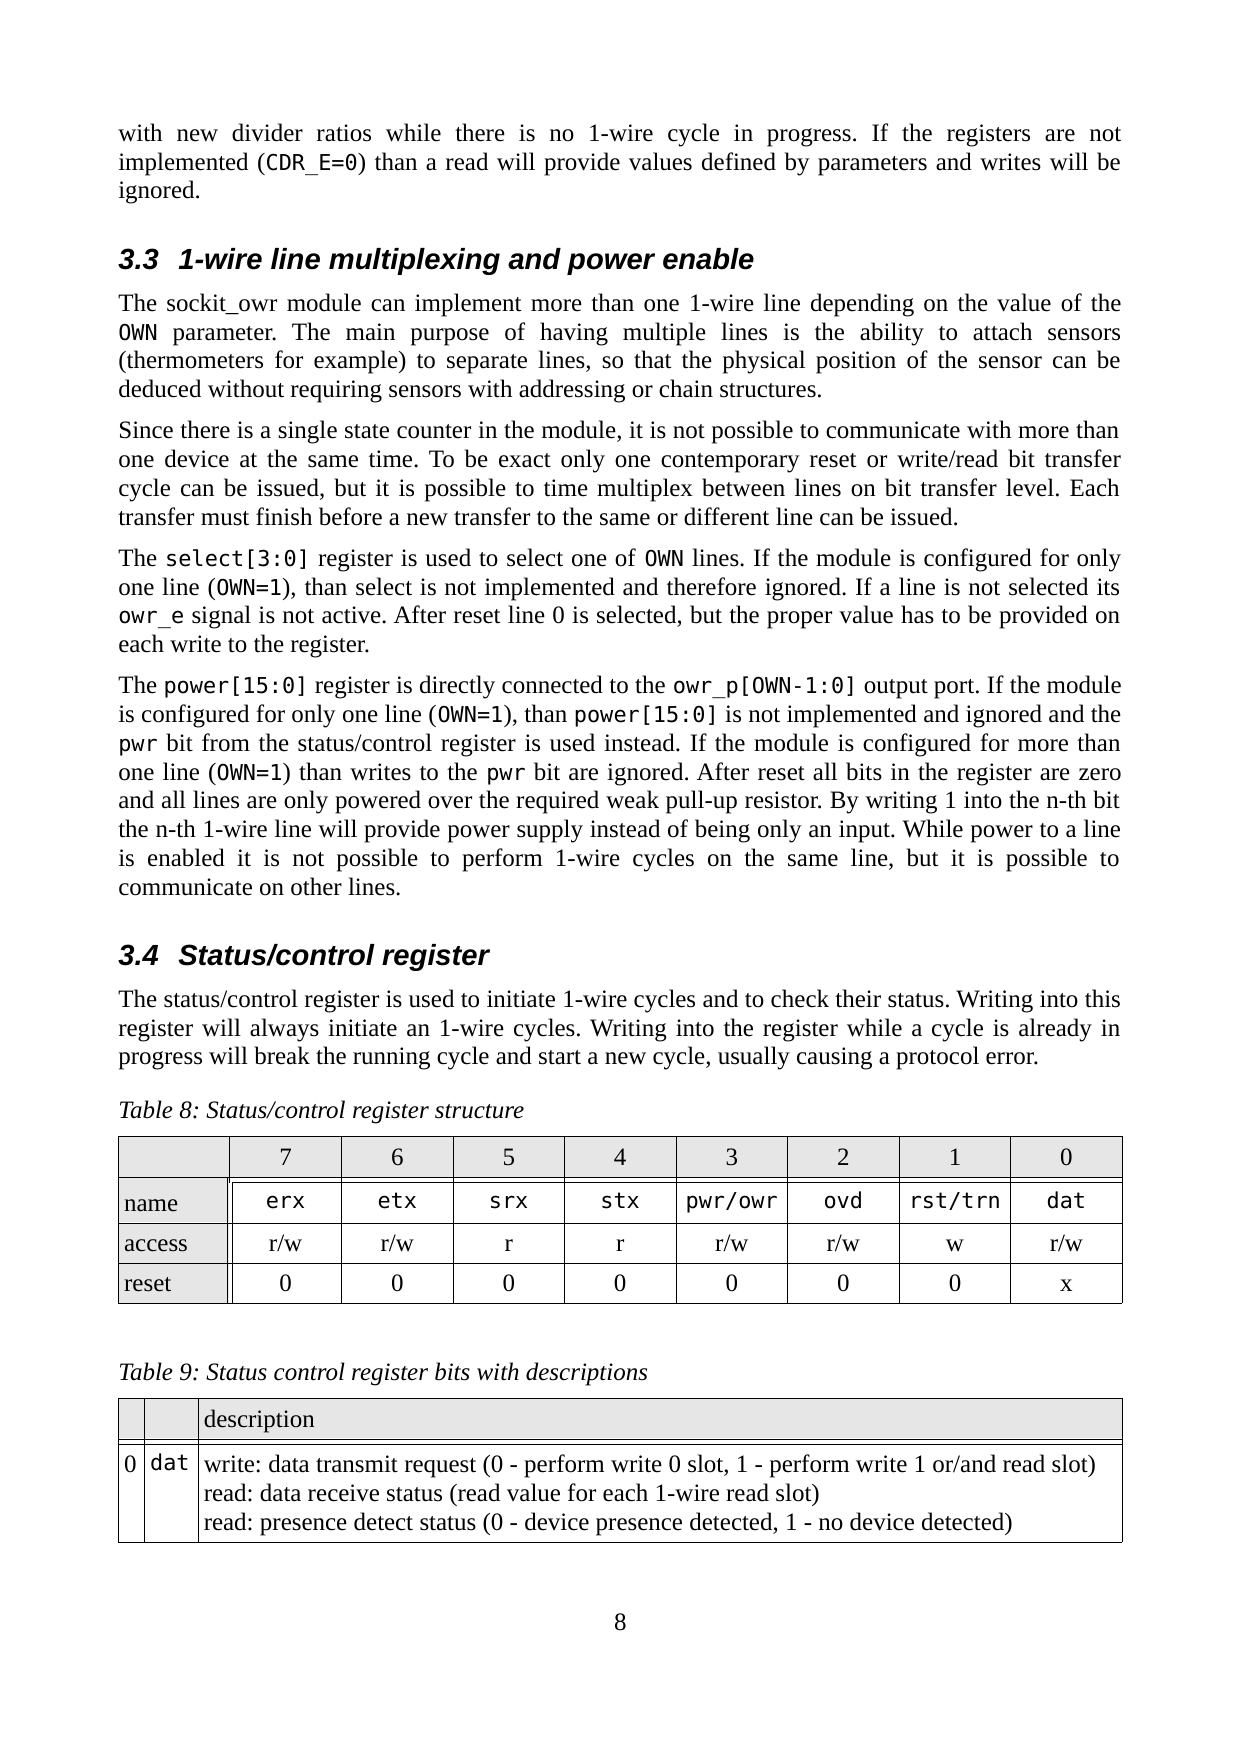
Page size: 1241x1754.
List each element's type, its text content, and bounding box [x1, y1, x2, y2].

table_cell [677, 1178, 787, 1182]
table_cell 0 [565, 1264, 676, 1303]
table_header 2 [788, 1137, 899, 1177]
table_header [119, 1137, 229, 1177]
table_cell r/w [788, 1224, 899, 1263]
table_header 7 [230, 1137, 341, 1177]
table_cell [342, 1178, 453, 1182]
table_cell r/w [233, 1224, 341, 1263]
text The select[3:0] register is used to select one of OWN lines. If the module is configured for only one line (OWN=1), than select is not implemented and therefore ignored. If a line is not selected its owr_e signal is not active. After reset line 0 is selected, but the proper value has to be provided on each write to the register. [118, 543, 1122, 658]
table_cell [1011, 1178, 1122, 1182]
table_cell r/w [342, 1224, 453, 1263]
table_header 1 [900, 1137, 1010, 1177]
table_cell r/w [677, 1224, 787, 1263]
table_header [119, 1399, 144, 1438]
table_header 0 [1011, 1137, 1122, 1177]
table_cell dat [145, 1445, 198, 1542]
table_cell r [454, 1224, 564, 1263]
table_cell name [119, 1178, 227, 1222]
table_cell [900, 1178, 1010, 1182]
table_header [145, 1399, 198, 1438]
table_cell 0 [900, 1264, 1010, 1303]
table_cell dat [1011, 1183, 1122, 1222]
text Since there is a single state counter in the module, it is not possible to communicate with more than one device at the same time. To be exact only one contemporary reset or write/read bit transfer cycle can be issued, but it is possible to time multiplex between lines on bit transfer level. Each transfer must finish before a new transfer to the same or different line can be issued. [118, 415, 1122, 530]
table_cell r [565, 1224, 676, 1263]
table_cell erx [230, 1178, 341, 1222]
table_header 6 [342, 1137, 453, 1177]
text Table 9: Status control register bits with descriptions [118, 1357, 1122, 1386]
table_cell r/w [1011, 1224, 1122, 1263]
table_cell [454, 1178, 564, 1182]
table_cell pwr/owr [677, 1183, 787, 1222]
table_cell etx [342, 1183, 453, 1222]
table_cell 0 [233, 1264, 341, 1303]
text The power[15:0] register is directly connected to the owr_p[OWN-1:0] output port. If the module is configured for only one line (OWN=1), than power[15:0] is not implemented and ignored and the pwr bit from the status/control register is used instead. If the module is configured for more than one line (OWN=1) than writes to the pwr bit are ignored. After reset all bits in the register are zero and all lines are only powered over the required weak pull-up resistor. By writing 1 into the n-th bit the n-th 1-wire line will provide power supply instead of being only an input. While power to a line is enabled it is not possible to perform 1-wire cycles on the same line, but it is possible to communicate on other lines. [118, 670, 1122, 900]
table_cell w [900, 1224, 1010, 1263]
table_cell stx [565, 1183, 676, 1222]
subtitle 1-wire line multiplexing and power enable [118, 242, 1122, 275]
text The sockit_owr module can implement more than one 1-wire line depending on the value of the OWN parameter. The main purpose of having multiple lines is the ability to attach sensors (thermometers for example) to separate lines, so that the physical position of the sensor can be deduced without requiring sensors with addressing or chain structures. [118, 288, 1122, 403]
table_cell srx [454, 1183, 564, 1222]
table_cell 0 [677, 1264, 787, 1303]
table_cell write: data transmit request (0 - perform write 0 slot, 1 - perform write 1 or/and read slot) read: data receive status (read value for each 1-wire read slot) read: presence detect status (0 - device presence detected, 1 - no device detected) [199, 1445, 1122, 1542]
text The status/control register is used to initiate 1-wire cycles and to check their status. Writing into this register will always initiate an 1-wire cycles. Writing into the register while a cycle is already in progress will break the running cycle and start a new cycle, usually causing a protocol error. [118, 984, 1122, 1070]
table_header 3 [677, 1137, 787, 1177]
table_cell ovd [788, 1183, 899, 1222]
table_cell 0 [342, 1264, 453, 1303]
table_cell 0 [788, 1264, 899, 1303]
table_cell [788, 1178, 899, 1182]
table_cell [145, 1440, 198, 1444]
table_header description [199, 1399, 1122, 1438]
subtitle Status/control register [118, 938, 1122, 971]
table_cell [119, 1440, 144, 1444]
text with new divider ratios while there is no 1-wire cycle in progress. If the registers are not implemented (CDR_E=0) than a read will provide values defined by parameters and writes will be ignored. [118, 118, 1122, 204]
table_cell [565, 1178, 676, 1182]
table_header 5 [454, 1137, 564, 1177]
table_cell rst/trn [900, 1183, 1010, 1222]
table_cell x [1011, 1264, 1122, 1303]
table_cell access [119, 1224, 227, 1263]
table_cell 0 [454, 1264, 564, 1303]
table_cell 0 [119, 1445, 144, 1542]
text Table 8: Status/control register structure [118, 1095, 1122, 1124]
table_cell reset [119, 1264, 227, 1303]
table_header 4 [565, 1137, 676, 1177]
